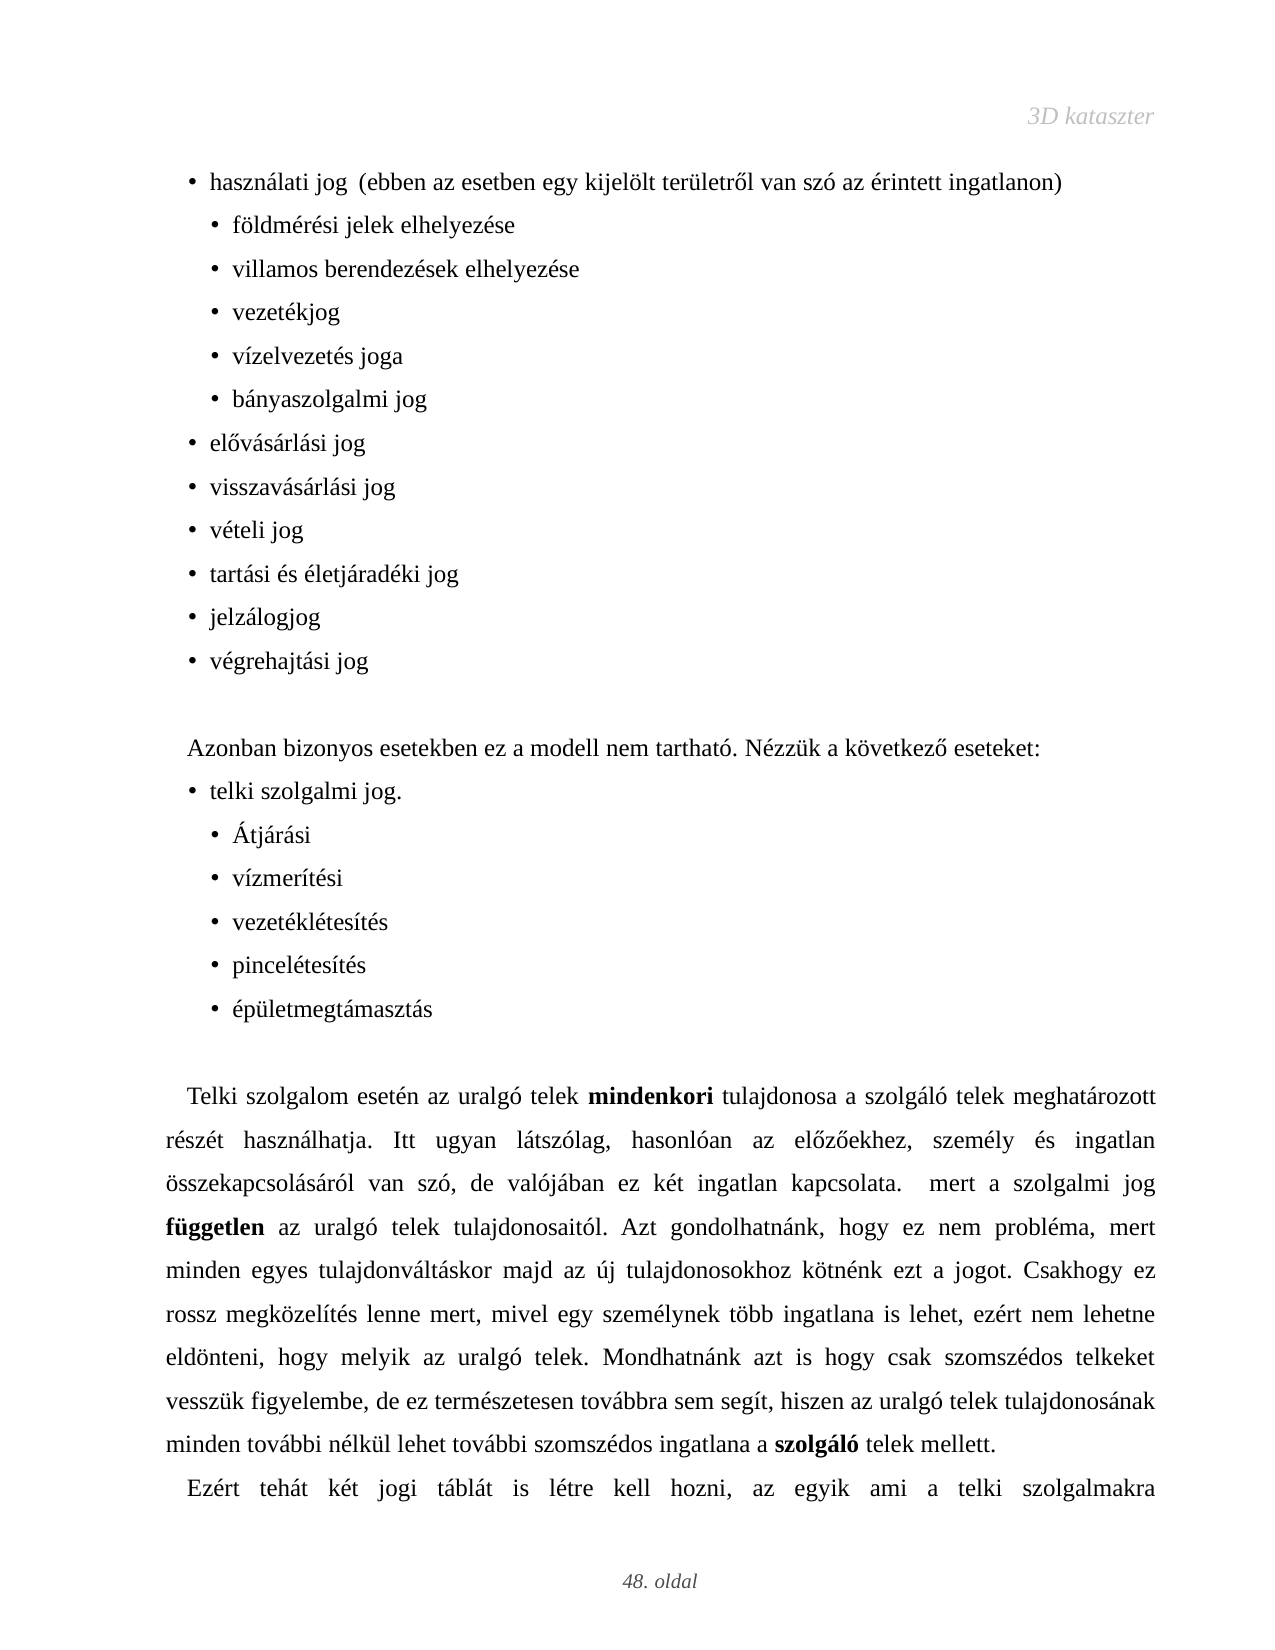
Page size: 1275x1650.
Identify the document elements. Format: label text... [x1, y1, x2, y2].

list vételi jog [188, 515, 1156, 544]
text Azonban bizonyos esetekben ez a modell nem tartható. Nézzük a következő eseteket: [166, 733, 1156, 762]
list Átjárási [211, 820, 1156, 849]
list vezetékjog [211, 297, 1156, 326]
list telki szolgalmi jog. [188, 776, 1156, 805]
list pincelétesítés [211, 950, 1156, 979]
text Telki szolgalom esetén az uralgó telek mindenkori tulajdonosa a szolgáló telek meghatározott részét használhatja. Itt ugyan látszólag, hasonlóan az előzőekhez, személy és ingatlan összekapcsolásáról van szó, de valójában ez két ingatlan kapcsolata. mert a szolgalmi jog független az uralgó telek tulajdonosaitól. Azt gondolhatnánk, hogy ez nem probléma, mert minden egyes tulajdonváltáskor majd az új tulajdonosokhoz kötnénk ezt a jogot. Csakhogy ez rossz megközelítés lenne mert, mivel egy személynek több ingatlana is lehet, ezért nem lehetne eldönteni, hogy melyik az uralgó telek. Mondhatnánk azt is hogy csak szomszédos telkeket vesszük figyelembe, de ez természetesen továbbra sem segít, hiszen az uralgó telek tulajdonosának minden további nélkül lehet további szomszédos ingatlana a szolgáló telek mellett. [166, 1081, 1156, 1458]
list tartási és életjáradéki jog [188, 558, 1156, 587]
list vízelvezetés joga [211, 341, 1156, 370]
list jelzálogjog [188, 602, 1156, 631]
list bányaszolgalmi jog [211, 384, 1156, 413]
list vezetéklétesítés [211, 907, 1156, 936]
text Ezért tehát két jogi táblát is létre kell hozni, az egyik ami a telki szolgalmakra [166, 1473, 1156, 1502]
list épületmegtámasztás [211, 994, 1156, 1023]
list visszavásárlási jog [188, 471, 1156, 500]
list földmérési jelek elhelyezése [211, 210, 1156, 239]
list végrehajtási jog [188, 646, 1156, 674]
list vízmerítési [211, 863, 1156, 892]
list elővásárlási jog [188, 428, 1156, 457]
list használati jog (ebben az esetben egy kijelölt területről van szó az érintett ingatlanon) [188, 167, 1156, 196]
list villamos berendezések elhelyezése [211, 254, 1156, 283]
